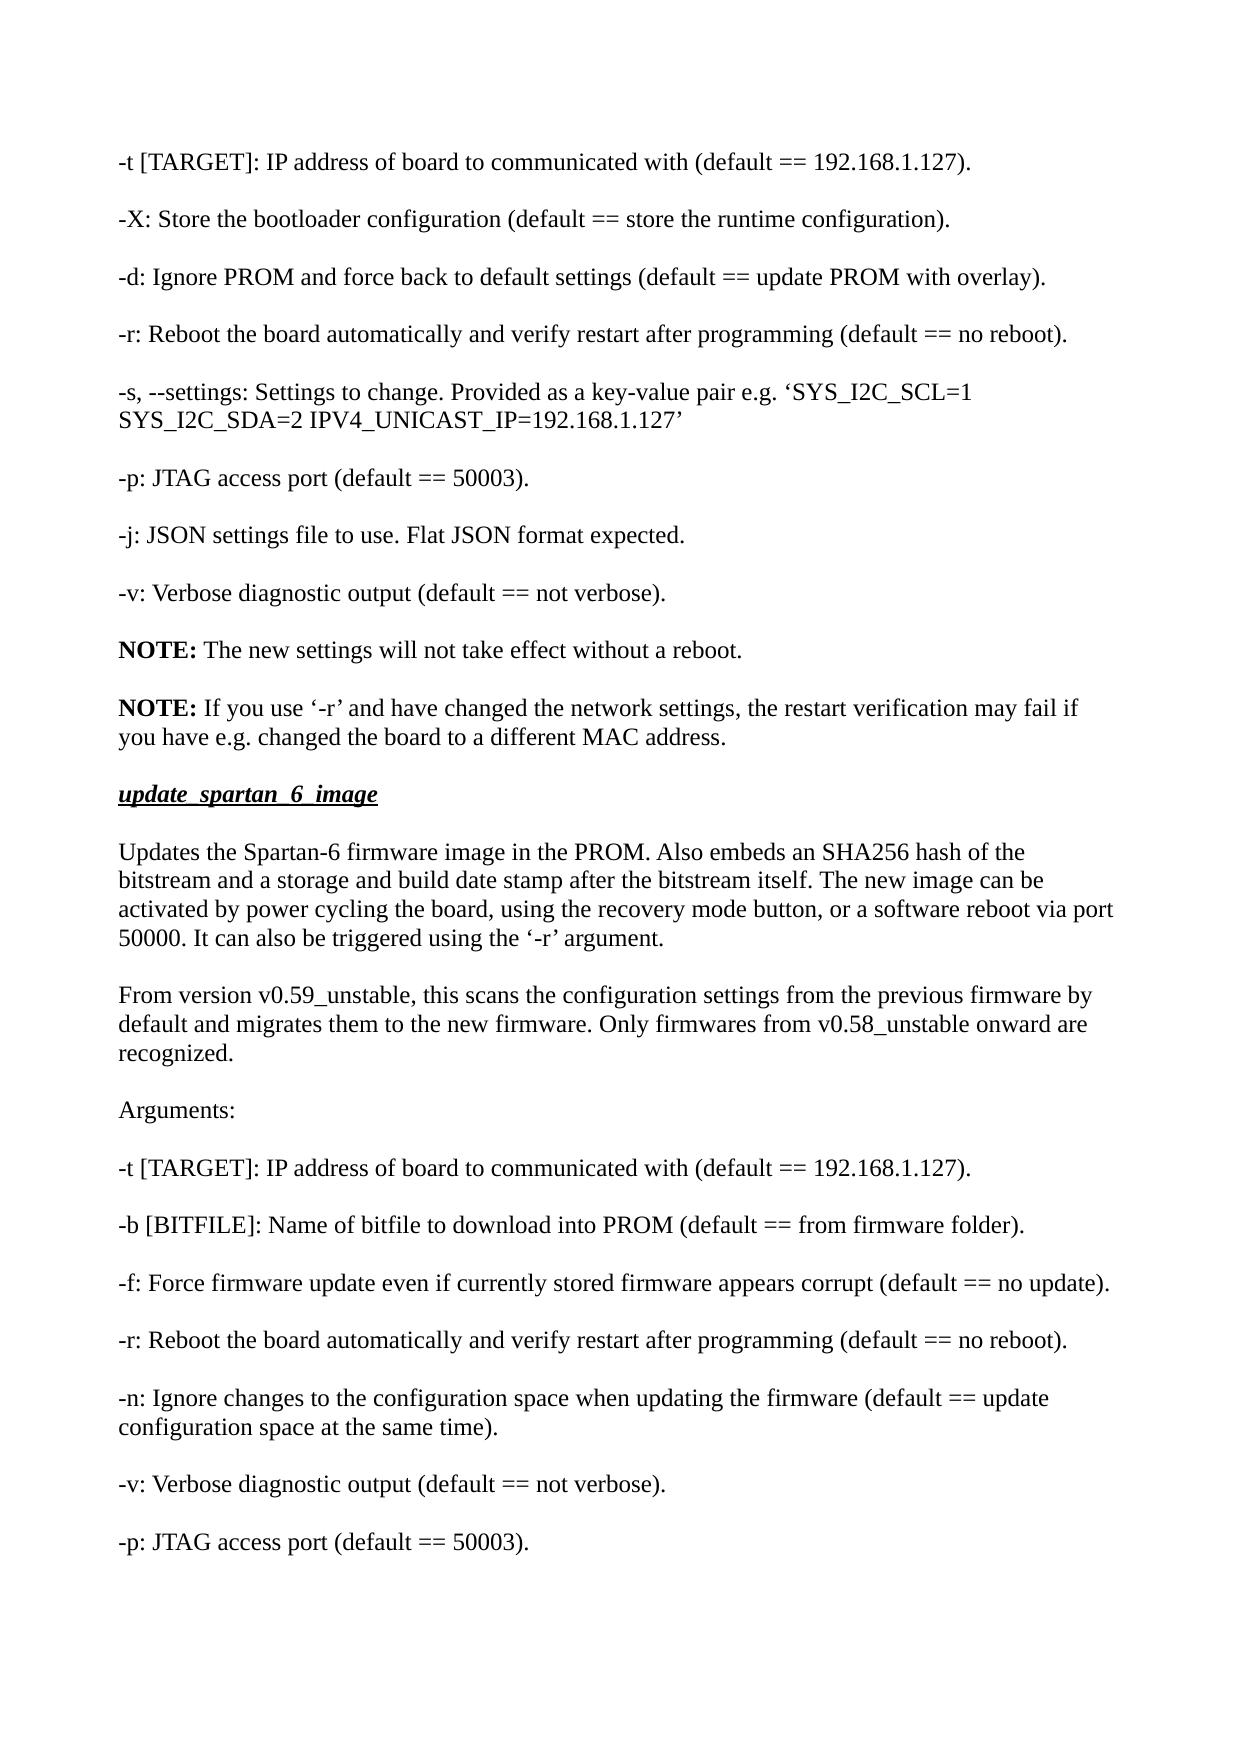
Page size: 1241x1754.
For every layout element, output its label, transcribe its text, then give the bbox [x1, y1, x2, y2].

text -v: Verbose diagnostic output (default == not verbose). [118, 578, 1122, 607]
text -p: JTAG access port (default == 50003). [118, 463, 1122, 492]
text -n: Ignore changes to the configuration space when updating the firmware (default == update configuration space at the same time). [118, 1383, 1122, 1441]
text -t [TARGET]: IP address of board to communicated with (default == 192.168.1.127). [118, 1153, 1122, 1182]
text -r: Reboot the board automatically and verify restart after programming (default == no reboot). [118, 319, 1122, 348]
text -b [BITFILE]: Name of bitfile to download into PROM (default == from firmware folder). [118, 1211, 1122, 1239]
text update_spartan_6_image [118, 779, 1122, 808]
text -p: JTAG access port (default == 50003). [118, 1527, 1122, 1556]
text -s, --settings: Settings to change. Provided as a key-value pair e.g. ‘SYS_I2C_SCL=1 SYS_I2C_SDA=2 IPV4_UNICAST_IP=192.168.1.127’ [118, 377, 1122, 434]
text -d: Ignore PROM and force back to default settings (default == update PROM with overlay). [118, 262, 1122, 291]
text NOTE: If you use ‘-r’ and have changed the network settings, the restart verification may fail if you have e.g. changed the board to a different MAC address. [118, 693, 1122, 751]
text Updates the Spartan-6 firmware image in the PROM. Also embeds an SHA256 hash of the bitstream and a storage and build date stamp after the bitstream itself. The new image can be activated by power cycling the board, using the recovery mode button, or a software reboot via port 50000. It can also be triggered using the ‘-r’ argument. [118, 837, 1122, 952]
text -X: Store the bootloader configuration (default == store the runtime configuration). [118, 204, 1122, 233]
text -f: Force firmware update even if currently stored firmware appears corrupt (default == no update). [118, 1268, 1122, 1297]
text -j: JSON settings file to use. Flat JSON format expected. [118, 521, 1122, 549]
text Arguments: [118, 1096, 1122, 1124]
text NOTE: The new settings will not take effect without a reboot. [118, 636, 1122, 664]
text From version v0.59_unstable, this scans the configuration settings from the previous firmware by default and migrates them to the new firmware. Only firmwares from v0.58_unstable onward are recognized. [118, 981, 1122, 1067]
text -v: Verbose diagnostic output (default == not verbose). [118, 1469, 1122, 1498]
text -r: Reboot the board automatically and verify restart after programming (default == no reboot). [118, 1326, 1122, 1354]
text -t [TARGET]: IP address of board to communicated with (default == 192.168.1.127). [118, 147, 1122, 176]
